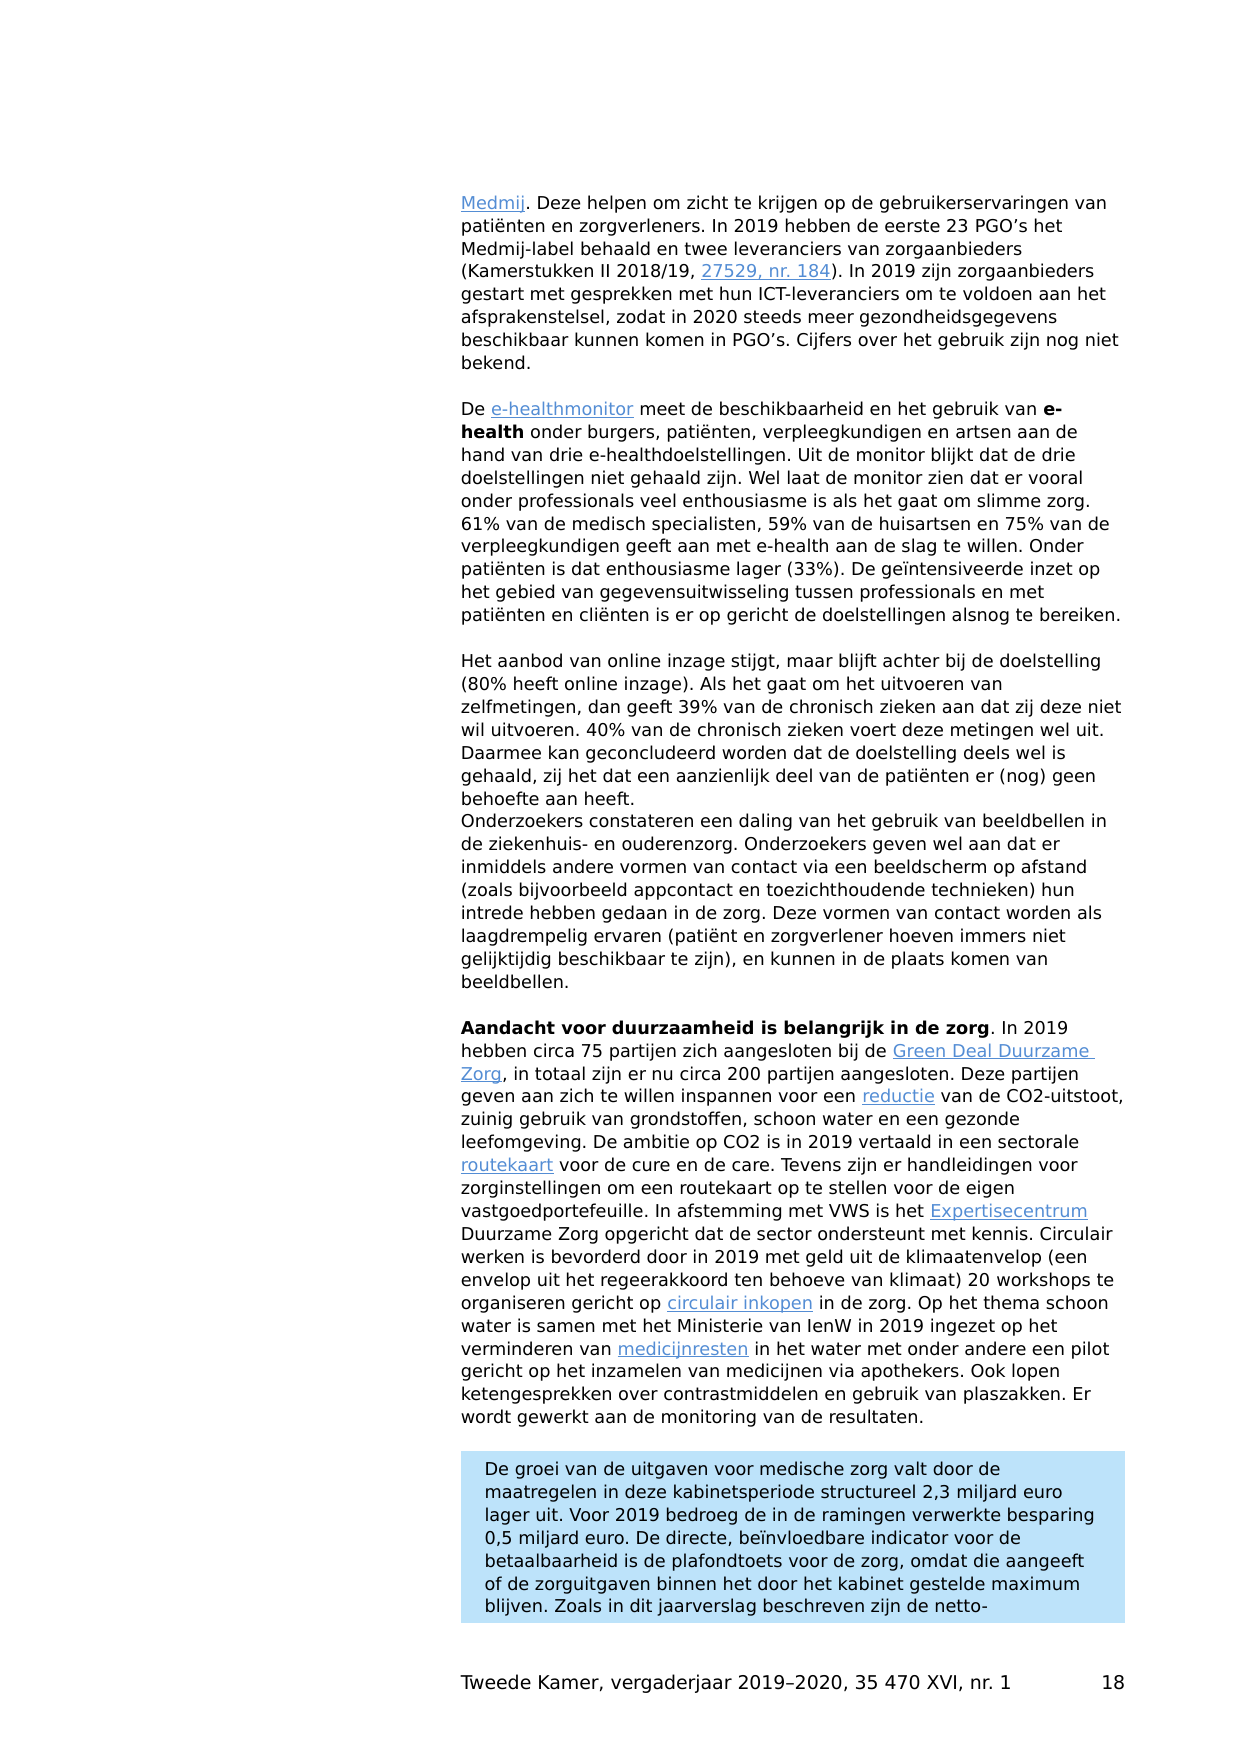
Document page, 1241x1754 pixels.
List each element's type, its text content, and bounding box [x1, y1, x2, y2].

text Aandacht voor duurzaamheid is belangrijk in de zorg. In 2019 hebben circa 75 partijen zich aangesloten bij de Green Deal Duurzame Zorg, in totaal zijn er nu circa 200 partijen aangesloten. Deze partijen geven aan zich te willen inspannen voor een reductie van de CO2-uitstoot, zuinig gebruik van grondstoffen, schoon water en een gezonde leefomgeving. De ambitie op CO2 is in 2019 vertaald in een sectorale routekaart voor de cure en de care. Tevens zijn er handleidingen voor zorginstellingen om een routekaart op te stellen voor de eigen vastgoedportefeuille. In afstemming met VWS is het Expertisecentrum Duurzame Zorg opgericht dat de sector ondersteunt met kennis. Circulair werken is bevorderd door in 2019 met geld uit de klimaatenvelop (een envelop uit het regeerakkoord ten behoeve van klimaat) 20 workshops te organiseren gericht op circulair inkopen in de zorg. Op het thema schoon water is samen met het Ministerie van IenW in 2019 ingezet op het verminderen van medicijnresten in het water met onder andere een pilot gericht op het inzamelen van medicijnen via apothekers. Ook lopen ketengesprekken over contrastmiddelen en gebruik van plaszakken. Er wordt gewerkt aan de monitoring van de resultaten. [461, 1016, 1125, 1428]
text De e-healthmonitor meet de beschikbaarheid en het gebruik van e-health onder burgers, patiënten, verpleegkundigen en artsen aan de hand van drie e-healthdoelstellingen. Uit de monitor blijkt dat de drie doelstellingen niet gehaald zijn. Wel laat de monitor zien dat er vooral onder professionals veel enthousiasme is als het gaat om slimme zorg. 61% van de medisch specialisten, 59% van de huisartsen en 75% van de verpleegkundigen geeft aan met e-health aan de slag te willen. Onder patiënten is dat enthousiasme lager (33%). De geïntensiveerde inzet op het gebied van gegevensuitwisseling tussen professionals en met patiënten en cliënten is er op gericht de doelstellingen alsnog te bereiken. Het aanbod van online inzage stijgt, maar blijft achter bij de doelstelling (80% heeft online inzage). Als het gaat om het uitvoeren van zelfmetingen, dan geeft 39% van de chronisch zieken aan dat zij deze niet wil uitvoeren. 40% van de chronisch zieken voert deze metingen wel uit. Daarmee kan geconcludeerd worden dat de doelstelling deels wel is gehaald, zij het dat een aanzienlijk deel van de patiënten er (nog) geen behoefte aan heeft. Onderzoekers constateren een daling van het gebruik van beeldbellen in de ziekenhuis- en ouderenzorg. Onderzoekers geven wel aan dat er inmiddels andere vormen van contact via een beeldscherm op afstand (zoals bijvoorbeeld appcontact en toezichthoudende technieken) hun intrede hebben gedaan in de zorg. Deze vormen van contact worden als laagdrempelig ervaren (patiënt en zorgverlener hoeven immers niet gelijktijdig beschikbaar te zijn), en kunnen in de plaats komen van beeldbellen. [461, 397, 1125, 993]
text Medmij. Deze helpen om zicht te krijgen op de gebruikerservaringen van patiënten en zorgverleners. In 2019 hebben de eerste 23 PGO’s het Medmij-label behaald en twee leveranciers van zorgaanbieders (Kamerstukken II 2018/19, 27529, nr. 184). In 2019 zijn zorgaanbieders gestart met gesprekken met hun ICT-leveranciers om te voldoen aan het afsprakenstelsel, zodat in 2020 steeds meer gezondheidsgegevens beschikbaar kunnen komen in PGO’s. Cijfers over het gebruik zijn nog niet bekend. [461, 191, 1125, 374]
table_header De groei van de uitgaven voor medische zorg valt door de maatregelen in deze kabinetsperiode structureel 2,3 miljard euro lager uit. Voor 2019 bedroeg de in de ramingen verwerkte besparing 0,5 miljard euro. De directe, beïnvloedbare indicator voor de betaalbaarheid is de plafondtoets voor de zorg, omdat die aangeeft of de zorguitgaven binnen het door het kabinet gestelde maximum blijven. Zoals in dit jaarverslag beschreven zijn de netto- [461, 1451, 1125, 1623]
